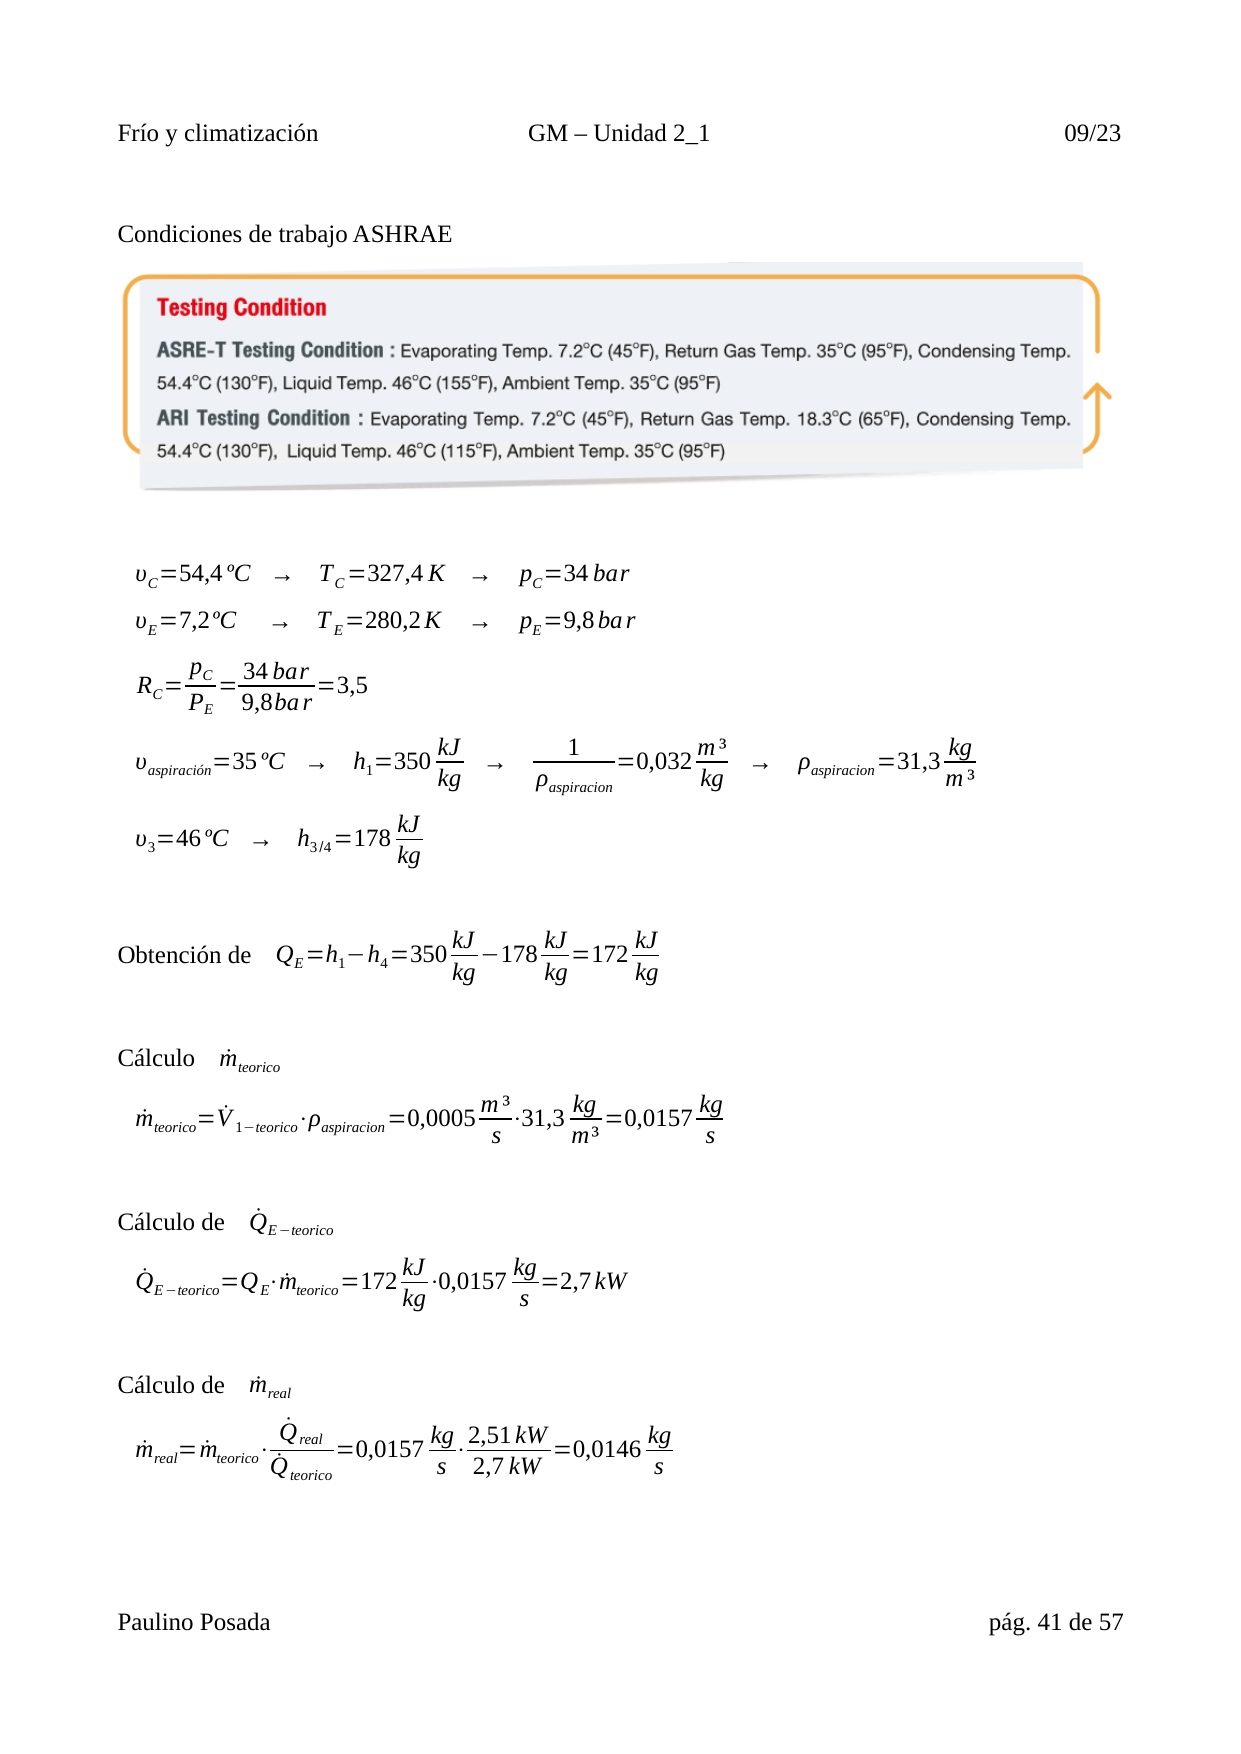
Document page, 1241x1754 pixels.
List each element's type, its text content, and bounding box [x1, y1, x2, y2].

text → → → [117, 733, 1123, 796]
text Obtención de [117, 927, 1123, 986]
text Cálculo [117, 1043, 1123, 1076]
text → [117, 810, 1123, 869]
picture [118, 262, 1123, 502]
text Condiciones de trabajo ASHRAE [117, 219, 1123, 248]
text → → [117, 559, 1123, 591]
text Cálculo de [117, 1207, 1123, 1239]
text Cálculo de [117, 1370, 1123, 1402]
text → → [117, 606, 1123, 638]
